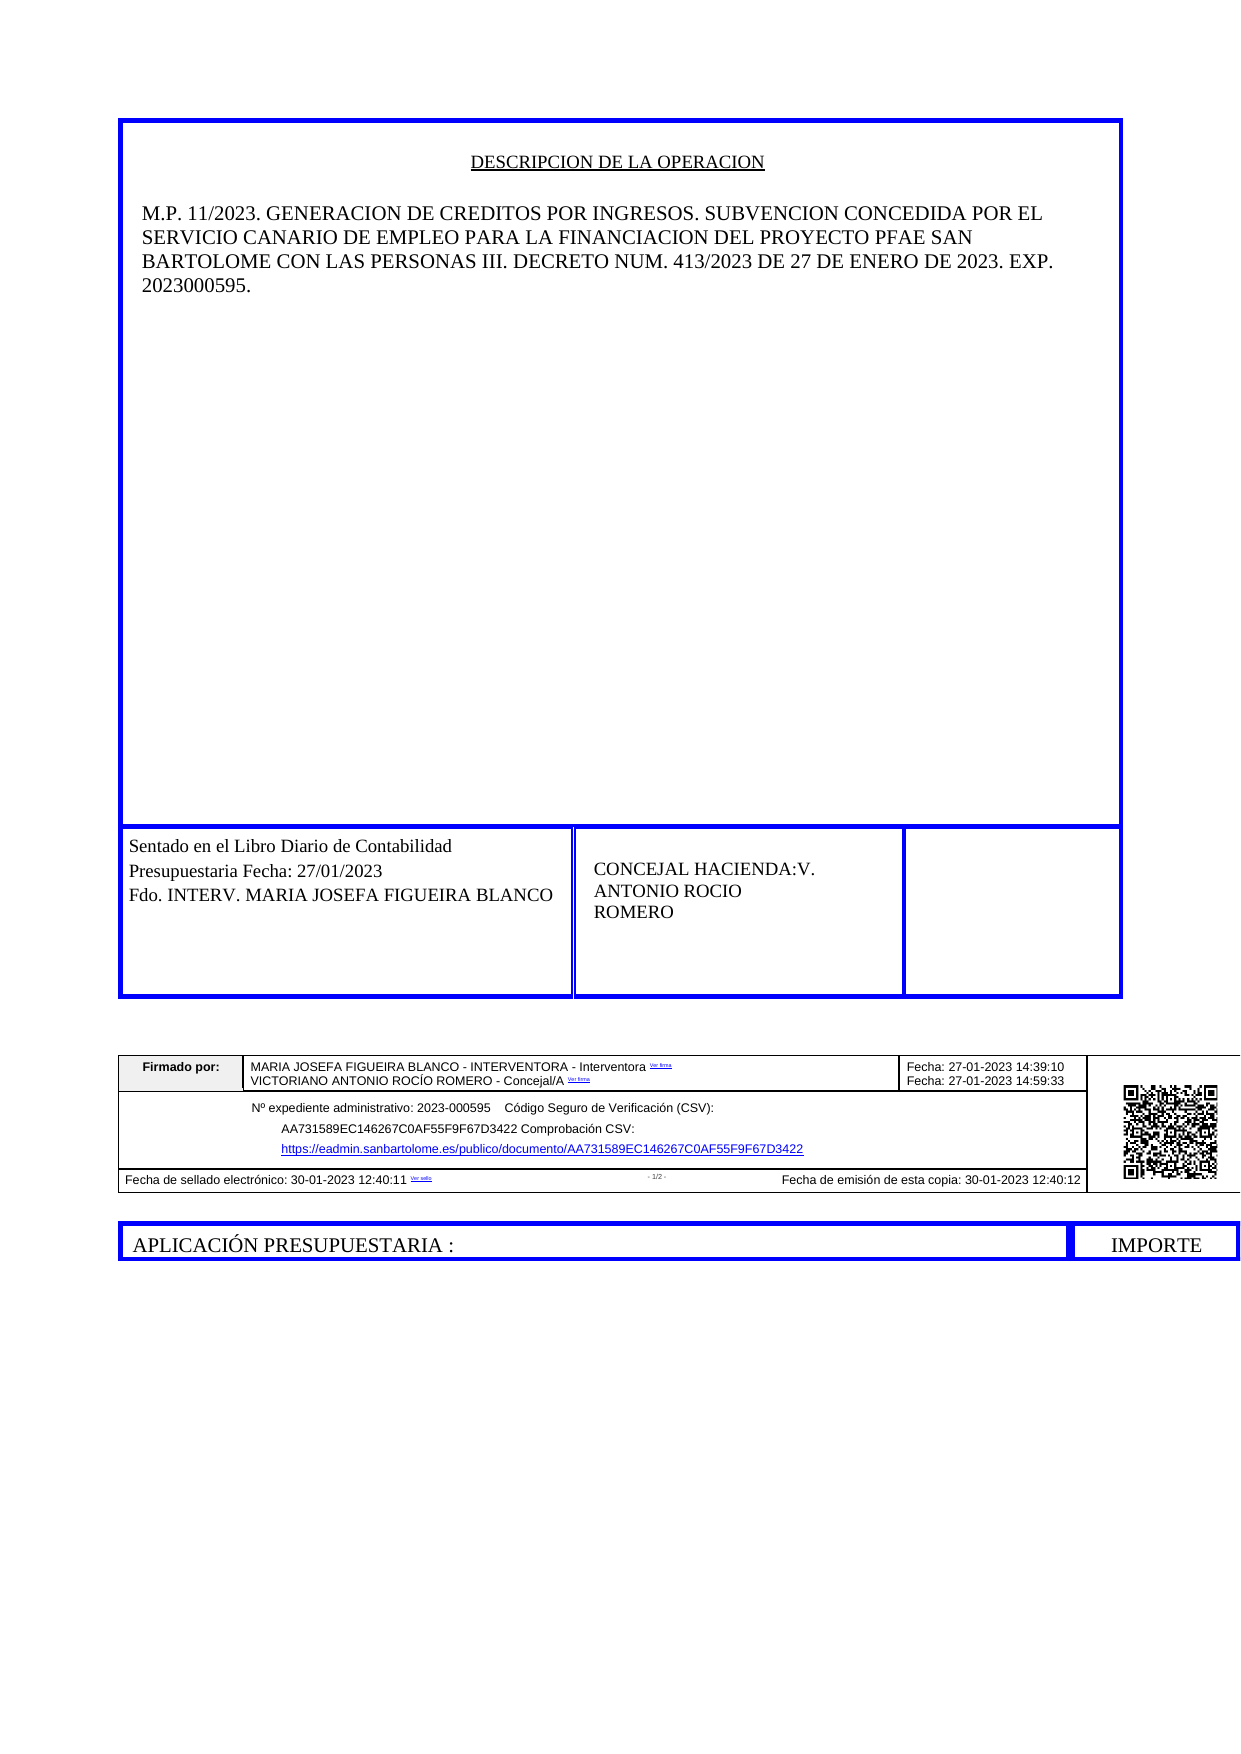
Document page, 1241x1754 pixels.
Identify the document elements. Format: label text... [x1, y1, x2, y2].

table_header IMPORTE [1075, 1226, 1236, 1257]
table_cell [906, 829, 1119, 994]
table_cell Sentado en el Libro Diario de Contabilidad Presupuestaria Fecha: 27/01/2023 Fdo. INTERV. MARIA JOSEFA FIGUEIRA BLANCO [123, 829, 571, 994]
table_header Fecha: 27-01-2023 14:39:10 Fecha: 27-01-2023 14:59:33 [900, 1056, 1086, 1090]
table_cell Fecha de sellado electrónico: 30-01-2023 12:40:11 Ver sello - 1/2 - Fecha de emisión de esta copia: 30-01-2023 12:40:12 [119, 1170, 1086, 1192]
table_cell DESCRIPCION DE LA OPERACION M.P. 11/2023. GENERACION DE CREDITOS POR INGRESOS. SUBVENCION CONCEDIDA POR EL SERVICIO CANARIO DE EMPLEO PARA LA FINANCIACION DEL PROYECTO PFAE SAN BARTOLOME CON LAS PERSONAS III. DECRETO NUM. 413/2023 DE 27 DE ENERO DE 2023. EXP. 2023000595. [123, 123, 1119, 824]
table_cell Nº expediente administrativo: 2023-000595 Código Seguro de Verificación (CSV): AA731589EC146267C0AF55F9F67D3422 Comprobación CSV: https://eadmin.sanbartolome.es/publico/documento/AA731589EC146267C0AF55F9F67D3422 [119, 1092, 1086, 1168]
table_header Firmado por: [119, 1056, 242, 1088]
table_header APLICACIÓN PRESUPUESTARIA : [123, 1226, 1066, 1257]
table_header MARIA JOSEFA FIGUEIRA BLANCO - INTERVENTORA - Interventora Ver firma VICTORIANO ANTONIO ROCÍO ROMERO - Concejal/A Ver firma [244, 1056, 898, 1090]
table_header [1088, 1056, 1240, 1192]
table_cell CONCEJAL HACIENDA:V. ANTONIO ROCIO ROMERO [576, 829, 902, 994]
